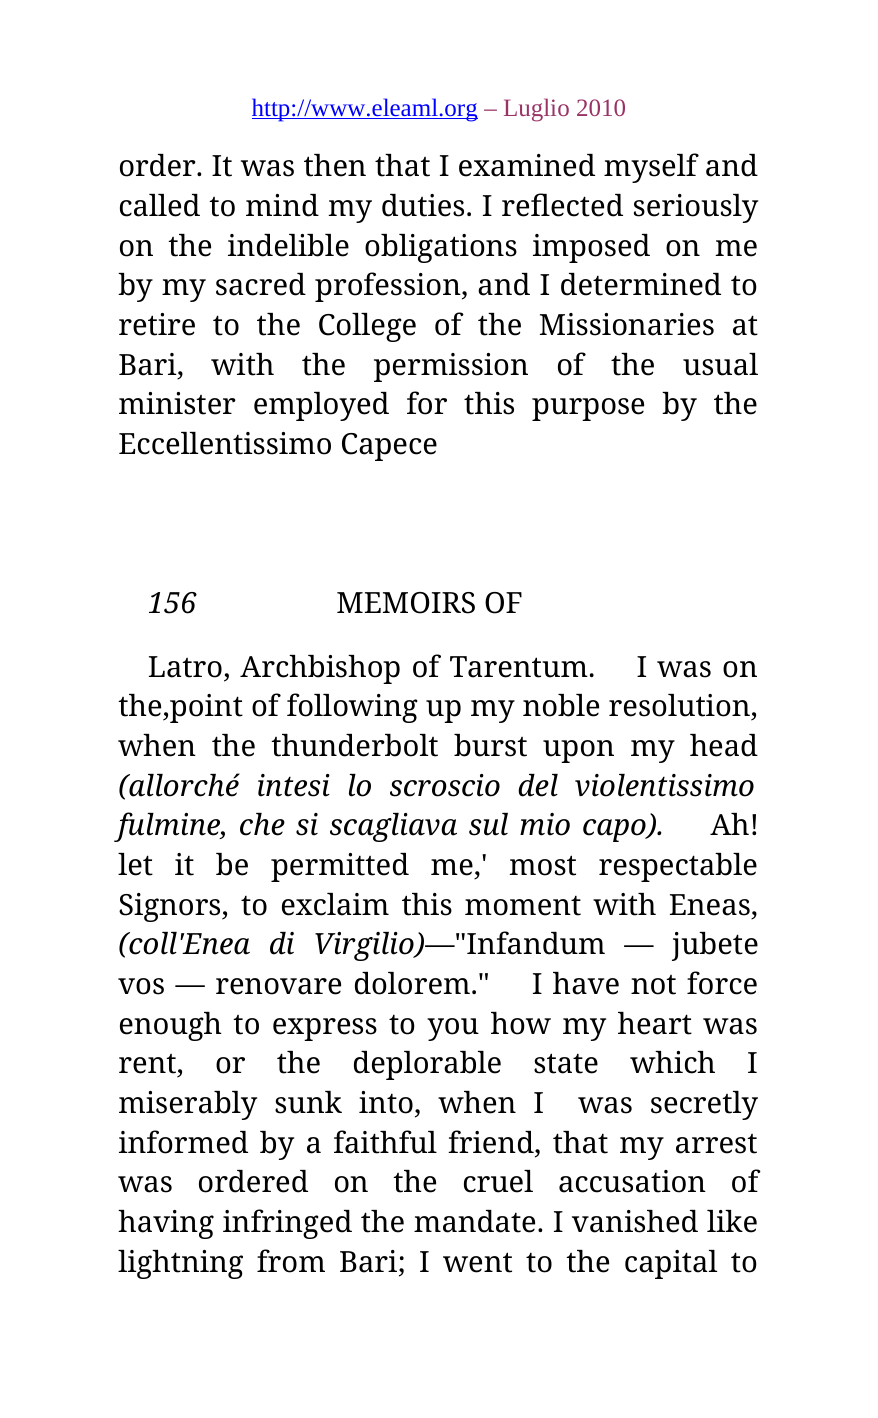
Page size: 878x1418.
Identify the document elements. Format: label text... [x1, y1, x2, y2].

text 156 MEMOIRS OF [118, 582, 759, 622]
text Latro, Archbishop of Tarentum. I was on the,point of following up my noble resolution, when the thunderbolt burst upon my head (allorché intesi lo scroscio del violentissimo fulmine, che si scagliava sul mio capo). Ah! let it be permitted me,' most respectable Signors, to exclaim this moment with Eneas, (coll'Enea di Virgilio)—"Infandum — jubete vos — renovare dolorem." I have not force enough to express to you how my heart was rent, or the deplorable state which I miserably sunk into, when I was secretly informed by a faithful friend, that my arrest was ordered on the cruel accusation of having infringed the mandate. I vanished like lightning from Bari; I went to the capital to [118, 646, 759, 1281]
text order. It was then that I examined myself and called to mind my duties. I reflected seriously on the indelible obligations imposed on me by my sacred profession, and I determined to retire to the College of the Missionaries at Bari, with the permission of the usual minister employed for this purpose by the Eccellentissimo Capece [118, 146, 759, 463]
